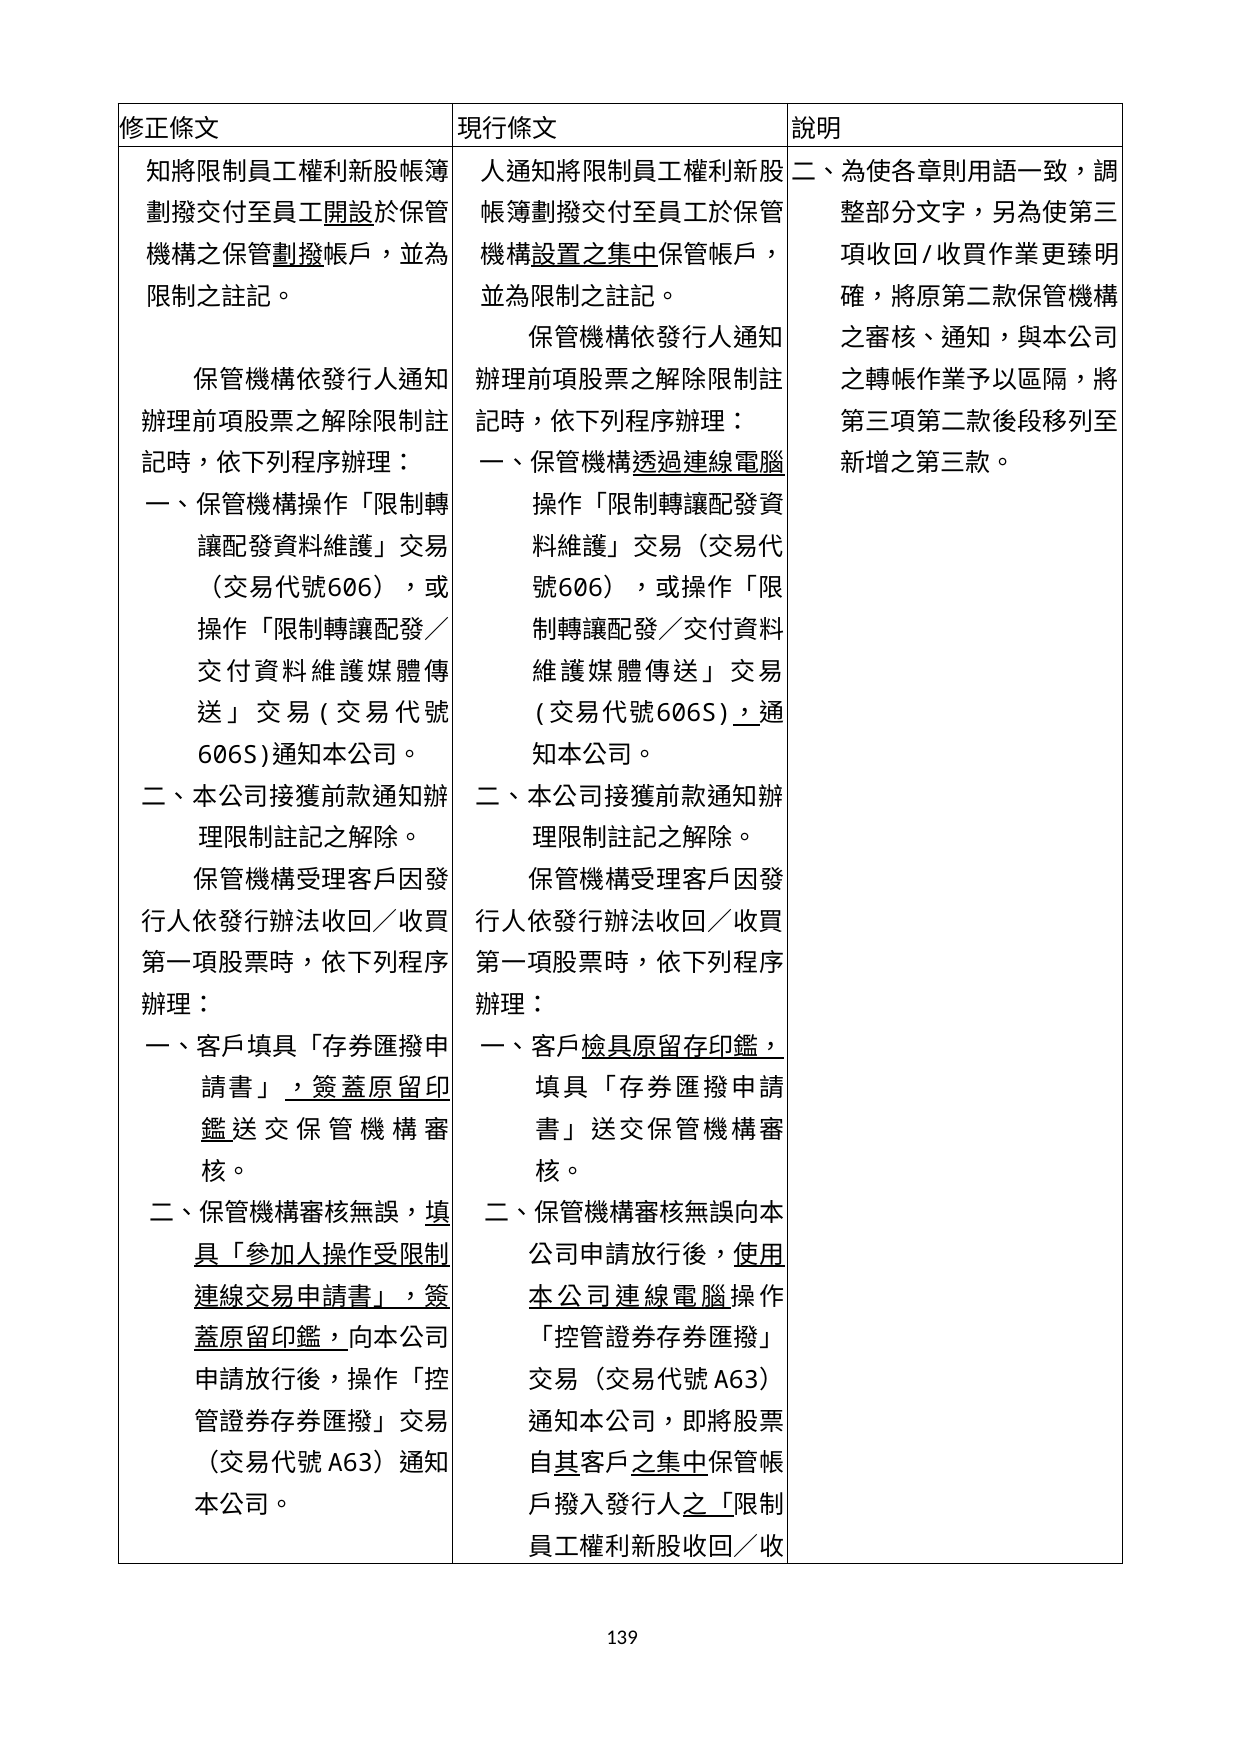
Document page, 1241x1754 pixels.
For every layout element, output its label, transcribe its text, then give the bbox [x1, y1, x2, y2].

table_header 說明 [788, 104, 1122, 146]
table_header 修正條文 [119, 104, 452, 146]
table_cell 人通知將限制員工權利新股帳簿劃撥交付至員工於保管機構設置之集中保管帳戶，並為限制之註記。 保管機構依發行人通知辦理前項股票之解除限制註記時，依下列程序辦理： 一、保管機構透過連線電腦操作「限制轉讓配發資料維護」交易（交易代號606），或操作「限制轉讓配發／交付資料維護媒體傳送」交易(交易代號606S)，通知本公司。 二、本公司接獲前款通知辦理限制註記之解除。 保管機構受理客戶因發行人依發行辦法收回／收買第一項股票時，依下列程序辦理： 一、客戶檢具原留存印鑑，填具「存券匯撥申請書」送交保管機構審核。 二、保管機構審核無誤向本公司申請放行後，使用本公司連線電腦操作「控管證券存券匯撥」交易（交易代號A63）通知本公司，即將股票自其客戶之集中保管帳戶撥入發行人之「限制員工權利新股收回／收 [453, 147, 787, 1563]
table_cell 知將限制員工權利新股帳簿劃撥交付至員工開設於保管機構之保管劃撥帳戶，並為限制之註記。 保管機構依發行人通知辦理前項股票之解除限制註記時，依下列程序辦理： 一、保管機構操作「限制轉讓配發資料維護」交易（交易代號606），或操作「限制轉讓配發／交付資料維護媒體傳送」交易(交易代號606S)通知本公司。 二、本公司接獲前款通知辦理限制註記之解除。 保管機構受理客戶因發行人依發行辦法收回／收買第一項股票時，依下列程序辦理： 一、客戶填具「存券匯撥申請書」，簽蓋原留印鑑送交保管機構審核。 二、保管機構審核無誤，填具「參加人操作受限制連線交易申請書」，簽蓋原留印鑑，向本公司申請放行後，操作「控管證券存券匯撥」交易（交易代號A63）通知本公司。 [119, 147, 452, 1563]
table_header 現行條文 [453, 104, 787, 146]
table_cell 二、為使各章則用語一致，調整部分文字，另為使第三項收回/收買作業更臻明確，將原第二款保管機構之審核、通知，與本公司之轉帳作業予以區隔，將第三項第二款後段移列至新增之第三款。 [788, 147, 1122, 1563]
